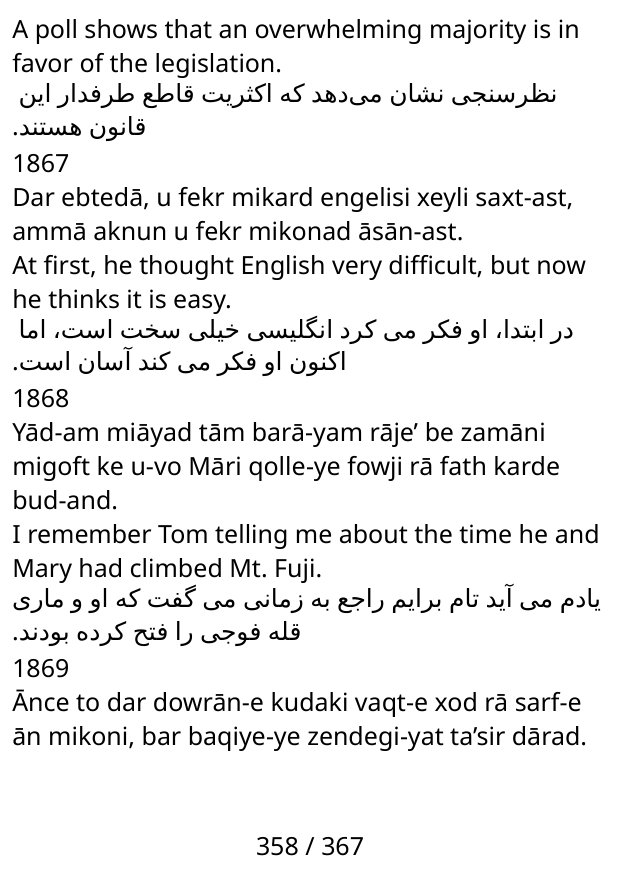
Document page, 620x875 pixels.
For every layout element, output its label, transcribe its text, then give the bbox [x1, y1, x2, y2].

text I remember Tom telling me about the time he and Mary had climbed Mt. Fuji. [12, 517, 607, 585]
text Yād-am mi‌āyad tām barā-yam rāje’ be zamāni mi‌goft ke u-vo Māri qolle‌-ye fowji rā fath karde bud-and. [12, 415, 607, 517]
text در ابتدا، او فکر می کرد انگلیسی خیلی سخت است، اما اکنون او فکر می کند آسان است. [12, 316, 607, 381]
text A poll shows that an overwhelming majority is in favor of the legislation. [12, 12, 607, 80]
text نظرسنجی نشان می‌دهد که اکثریت قاطع طرفدار این قانون هستند. [12, 80, 607, 145]
text Ānce to dar dowrān-e kudaki vaqt-e xod rā sarf-e ān mi‌koni, bar baqiye‌-ye zendegi‌-yat ta’sir dārad. [12, 684, 607, 753]
text یادم می آید تام برایم راجع به زمانی می گفت که او و ماری قله فوجی را فتح کرده بودند. [12, 585, 607, 650]
text 1868 [12, 381, 607, 415]
text 1869 [12, 650, 607, 684]
text Dar ebtedā, u fekr mi‌kard engelisi xeyli saxt-ast, ammā aknun u fekr mi‌konad āsān-ast. [12, 179, 607, 247]
text 1867 [12, 145, 607, 179]
text At first, he thought English very difficult, but now he thinks it is easy. [12, 247, 607, 316]
